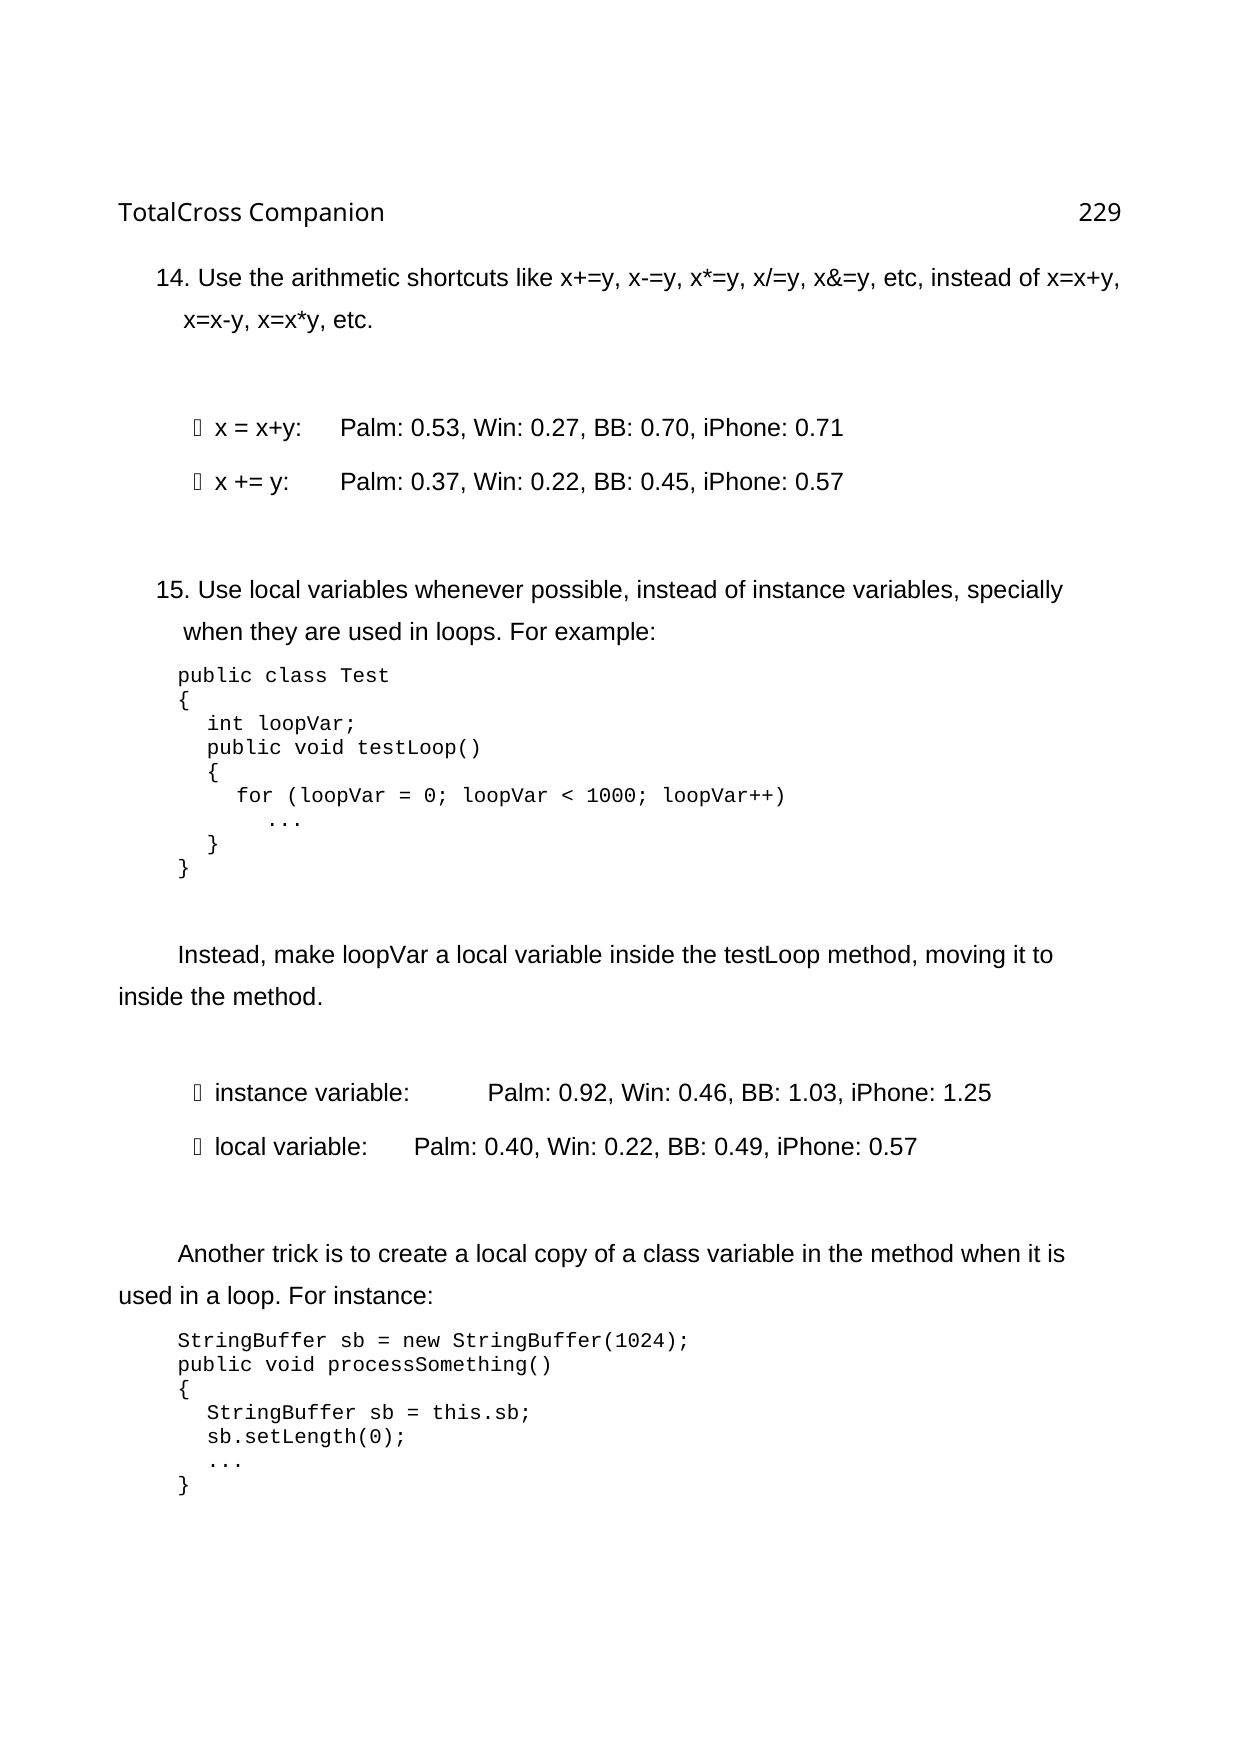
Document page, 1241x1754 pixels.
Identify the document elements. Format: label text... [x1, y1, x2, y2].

text { [118, 689, 1122, 713]
text } [118, 833, 1122, 857]
list instance variable: Palm: 0.92, Win: 0.46, BB: 1.03, iPhone: 1.25 [193, 1079, 1122, 1107]
list x += y: Palm: 0.37, Win: 0.22, BB: 0.45, iPhone: 0.57 [193, 468, 1122, 496]
text Another trick is to create a local copy of a class variable in the method when it is used in a loop. For instance: [118, 1240, 1122, 1310]
list x = x+y: Palm: 0.53, Win: 0.27, BB: 0.70, iPhone: 0.71 [193, 414, 1122, 442]
list Use local variables whenever possible, instead of instance variables, specially when they are used in loops. For example: [156, 576, 1122, 646]
text public void testLoop() [118, 737, 1122, 761]
text } [118, 1474, 1122, 1498]
list Use the arithmetic shortcuts like x+=y, x-=y, x*=y, x/=y, x&=y, etc, instead of x=x+y, x=x-y, x=x*y, etc. [156, 264, 1122, 334]
text public class Test [118, 665, 1122, 689]
text { [118, 761, 1122, 785]
text Instead, make loopVar a local variable inside the testLoop method, moving it to inside the method. [118, 941, 1122, 1053]
text int loopVar; [118, 713, 1122, 737]
text for (loopVar = 0; loopVar < 1000; loopVar++) [118, 785, 1122, 809]
text ... [118, 809, 1122, 833]
list local variable: Palm: 0.40, Win: 0.22, BB: 0.49, iPhone: 0.57 [193, 1132, 1122, 1161]
text StringBuffer sb = new StringBuffer(1024); public void processSomething() { StringBuffer sb = this.sb; sb.setLength(0); ... [118, 1330, 1122, 1474]
text } [118, 857, 1122, 881]
